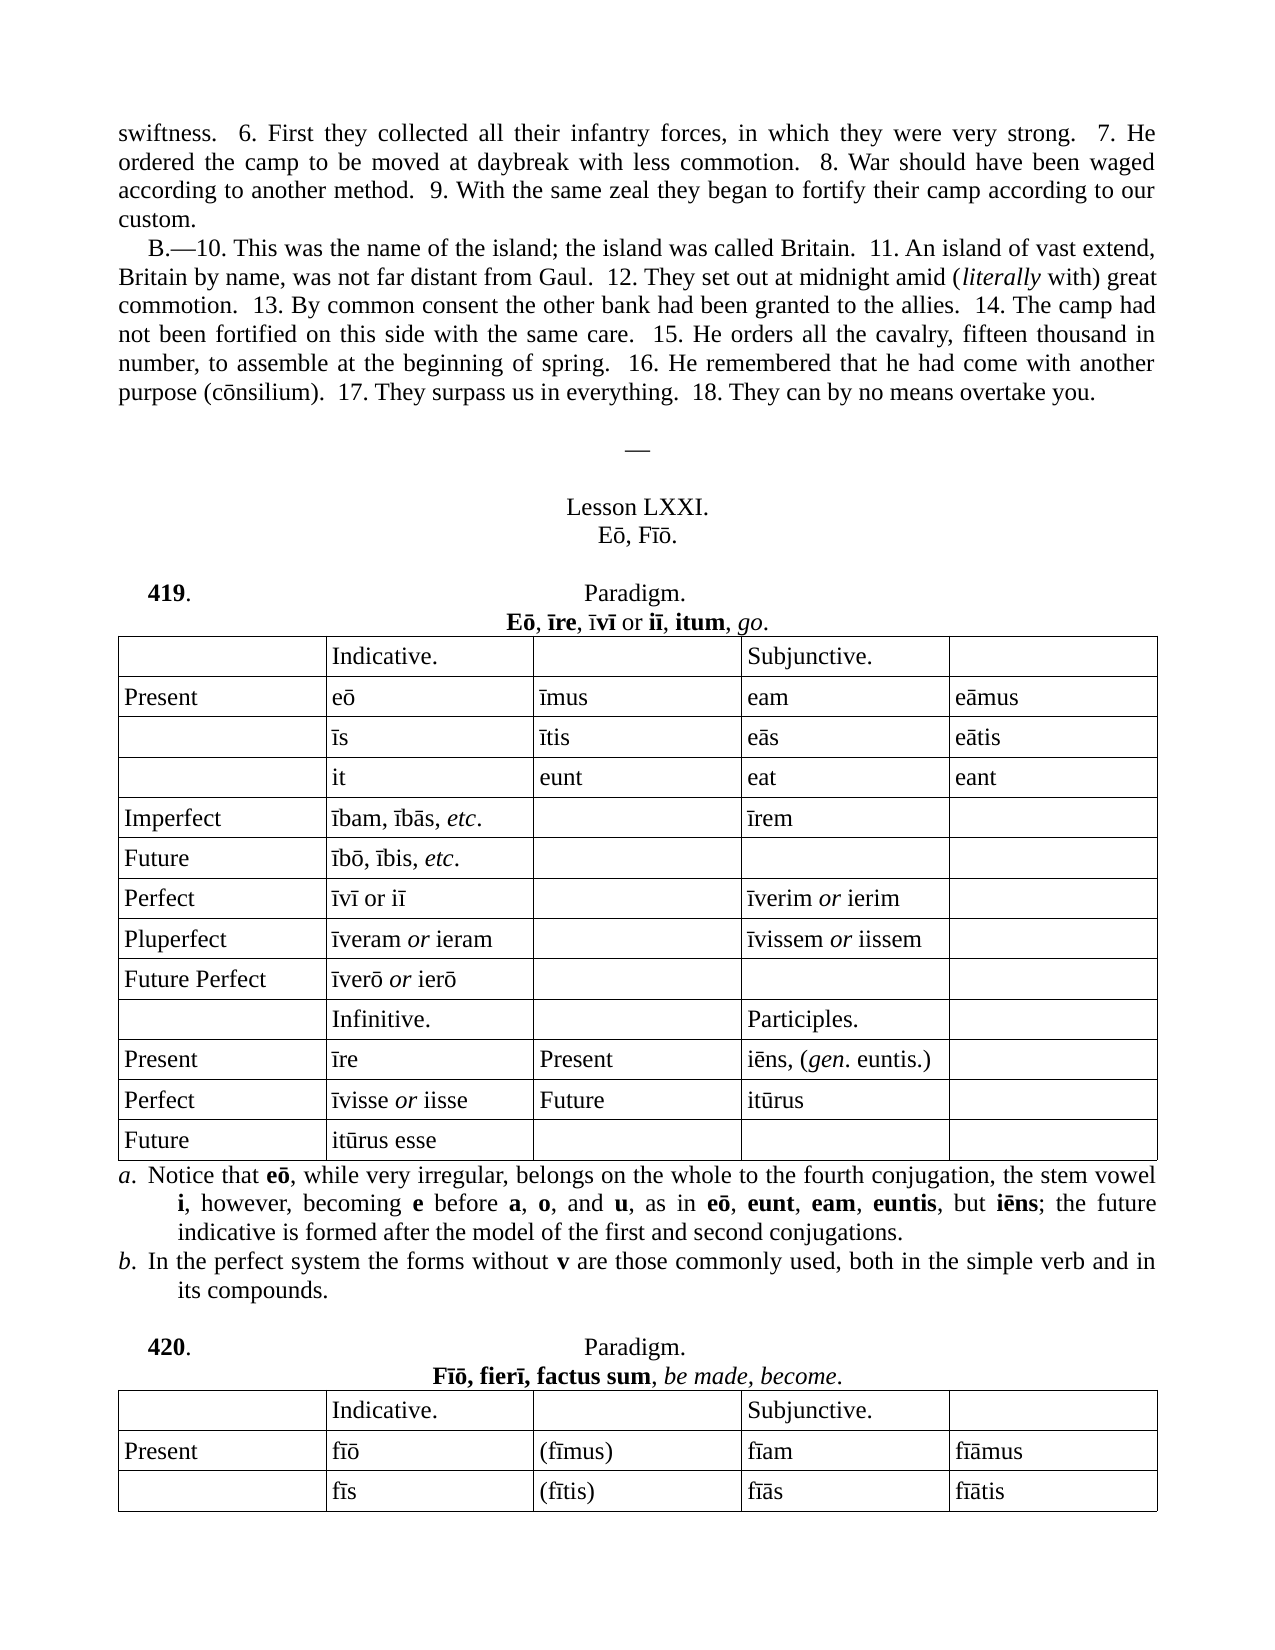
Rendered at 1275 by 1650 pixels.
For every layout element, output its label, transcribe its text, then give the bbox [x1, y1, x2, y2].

table_header Indicative. [327, 637, 533, 676]
table_cell (fīmus) [534, 1431, 741, 1470]
table_cell Perfect [119, 1080, 326, 1119]
table_cell [119, 1471, 326, 1511]
table_cell Infinitive. [327, 1000, 533, 1039]
table_cell itūrus esse [327, 1120, 533, 1160]
table_cell īmus [534, 677, 741, 716]
table_cell eunt [534, 758, 741, 797]
table_cell [950, 1040, 1157, 1079]
text swiftness. 6. First they collected all their infantry forces, in which they were very strong. 7. He ordered the camp to be moved at daybreak with less commotion. 8. War should have been waged according to another method. 9. With the same zeal they began to fortify their camp according to our custom. [118, 118, 1157, 233]
text Fīō, fierī, factus sum, be made, become. [118, 1361, 1157, 1390]
table_cell īre [327, 1040, 533, 1079]
table_cell fīs [327, 1471, 533, 1511]
table_cell fīō [327, 1431, 533, 1470]
text Eō, Fīō. [118, 521, 1157, 549]
table_cell (fītis) [534, 1471, 741, 1511]
table_cell [950, 1000, 1157, 1039]
table_cell Present [119, 1040, 326, 1079]
table_cell eās [742, 717, 949, 757]
table_cell īs [327, 717, 533, 757]
table_cell īverō or ierō [327, 959, 533, 998]
table_cell itūrus [742, 1080, 949, 1119]
table_header [534, 637, 741, 676]
text 419. Paradigm. [118, 578, 1157, 607]
table_cell [534, 1000, 741, 1039]
table_header [950, 637, 1157, 676]
table_cell eat [742, 758, 949, 797]
table_cell [534, 1120, 741, 1160]
table_cell [742, 838, 949, 877]
table_header [950, 1391, 1157, 1430]
text a. Notice that eō, while very irregular, belongs on the whole to the fourth conjugation, the stem vowel i, however, becoming e before a, o, and u, as in eō, eunt, eam, euntis, but iēns; the future indicative is formed after the model of the first and second conjugations. [118, 1161, 1157, 1246]
table_cell eātis [950, 717, 1157, 757]
table_header [534, 1391, 741, 1430]
table_cell Present [119, 1431, 326, 1470]
table_cell [119, 758, 326, 797]
table_cell īverim or ierim [742, 879, 949, 918]
table_cell fīātis [950, 1471, 1157, 1511]
table_cell eant [950, 758, 1157, 797]
table_cell [534, 959, 741, 998]
table_cell Present [534, 1040, 741, 1079]
text — [118, 434, 1157, 463]
table_cell [950, 879, 1157, 918]
table_cell Pluperfect [119, 919, 326, 958]
table_cell it [327, 758, 533, 797]
text B.—10. This was the name of the island; the island was called Britain. 11. An island of vast extend, Britain by name, was not far distant from Gaul. 12. They set out at midnight amid (literally with) great commotion. 13. By common consent the other bank had been granted to the allies. 14. The camp had not been fortified on this side with the same care. 15. He orders all the cavalry, fifteen thousand in number, to assemble at the beginning of spring. 16. He remembered that he had come with another purpose (cōnsilium). 17. They surpass us in everything. 18. They can by no means overtake you. [118, 233, 1157, 406]
table_cell īvī or iī [327, 879, 533, 918]
table_cell fīās [742, 1471, 949, 1511]
table_cell ībō, ībis, etc. [327, 838, 533, 877]
table_cell Imperfect [119, 798, 326, 837]
table_cell īvissem or iissem [742, 919, 949, 958]
text Eō, īre, īvī or iī, itum, go. [118, 607, 1157, 636]
table_header [119, 637, 326, 676]
table_cell eāmus [950, 677, 1157, 716]
table_header Indicative. [327, 1391, 533, 1430]
table_cell [950, 838, 1157, 877]
table_cell [119, 1000, 326, 1039]
table_cell Participles. [742, 1000, 949, 1039]
table_cell Perfect [119, 879, 326, 918]
table_cell Future [534, 1080, 741, 1119]
table_header Subjunctive. [742, 637, 949, 676]
text b. In the perfect system the forms without v are those commonly used, both in the simple verb and in its compounds. [118, 1246, 1157, 1303]
table_cell īrem [742, 798, 949, 837]
table_cell Future [119, 838, 326, 877]
table_cell [950, 919, 1157, 958]
table_cell [742, 1120, 949, 1160]
table_cell [950, 798, 1157, 837]
table_cell [950, 1080, 1157, 1119]
table_cell [534, 838, 741, 877]
table_cell fīāmus [950, 1431, 1157, 1470]
table_cell īveram or ieram [327, 919, 533, 958]
table_cell [534, 798, 741, 837]
table_header Subjunctive. [742, 1391, 949, 1430]
table_cell Future Perfect [119, 959, 326, 998]
table_cell īvisse or iisse [327, 1080, 533, 1119]
table_cell eam [742, 677, 949, 716]
table_cell ībam, ībās, etc. [327, 798, 533, 837]
table_cell [742, 959, 949, 998]
table_cell [534, 879, 741, 918]
table_cell iēns, (gen. euntis.) [742, 1040, 949, 1079]
table_cell [950, 1120, 1157, 1160]
table_cell fīam [742, 1431, 949, 1470]
table_cell Present [119, 677, 326, 716]
table_cell [119, 717, 326, 757]
table_header [119, 1391, 326, 1430]
text 420. Paradigm. [118, 1332, 1157, 1361]
table_cell eō [327, 677, 533, 716]
table_cell [950, 959, 1157, 998]
table_cell [534, 919, 741, 958]
table_cell ītis [534, 717, 741, 757]
table_cell Future [119, 1120, 326, 1160]
text Lesson LXXI. [118, 492, 1157, 521]
